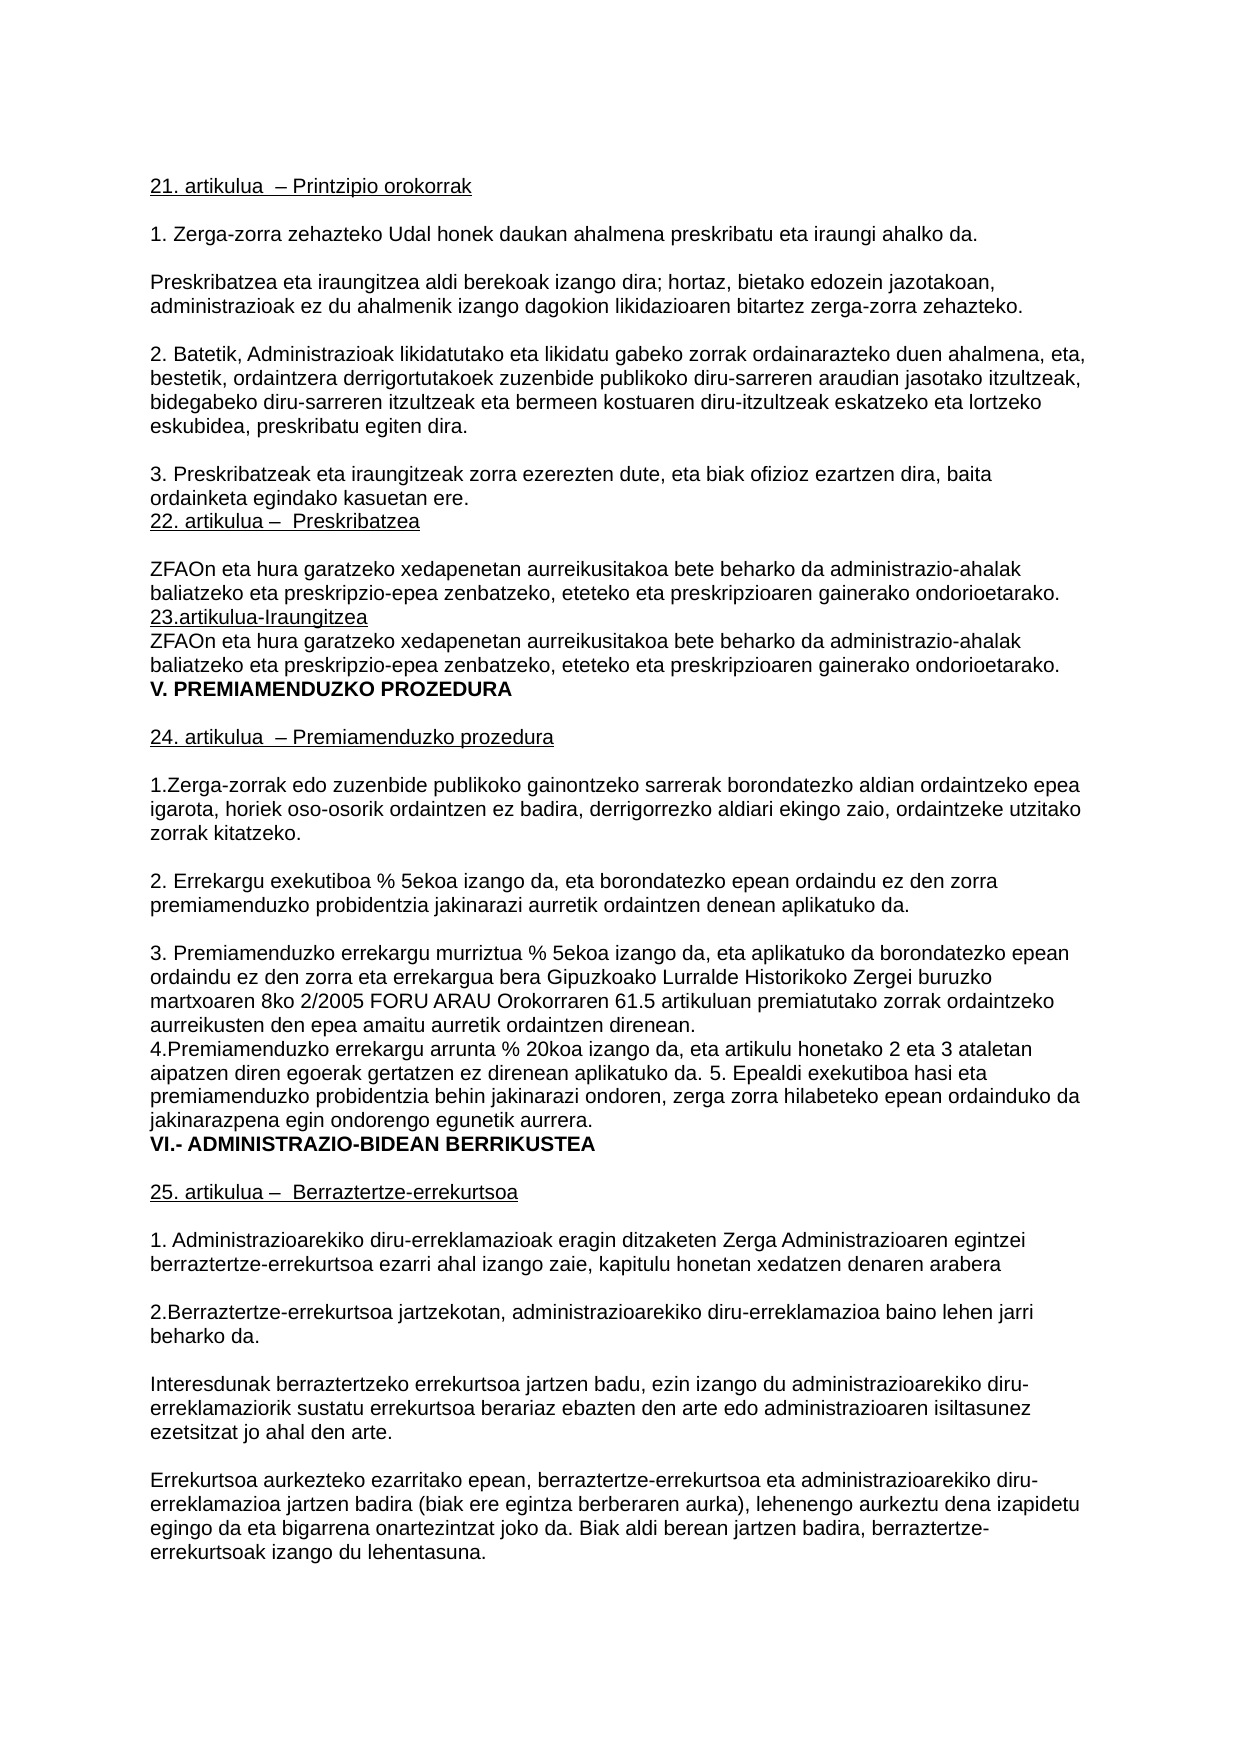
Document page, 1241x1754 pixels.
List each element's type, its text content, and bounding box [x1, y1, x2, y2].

text 23.artikulua-Iraungitzea [150, 605, 1090, 629]
text Errekurtsoa aurkezteko ezarritako epean, berraztertze-errekurtsoa eta administrazioarekiko diru-erreklamazioa jartzen badira (biak ere egintza berberaren aurka), lehenengo aurkeztu dena izapidetu egingo da eta bigarrena onartezintzat joko da. Biak aldi berean jartzen badira, berraztertze-errekurtsoak izango du lehentasuna. [150, 1468, 1090, 1563]
text 2. Batetik, Administrazioak likidatutako eta likidatu gabeko zorrak ordainarazteko duen ahalmena, eta, bestetik, ordaintzera derrigortutakoek zuzenbide publikoko diru-sarreren araudian jasotako itzultzeak, bidegabeko diru-sarreren itzultzeak eta bermeen kostuaren diru-itzultzeak eskatzeko eta lortzeko eskubidea, preskribatu egiten dira. [150, 342, 1090, 437]
text 22. artikulua – Preskribatzea [150, 509, 1090, 533]
text ZFAOn eta hura garatzeko xedapenetan aurreikusitakoa bete beharko da administrazio-ahalak baliatzeko eta preskripzio-epea zenbatzeko, eteteko eta preskripzioaren gainerako ondorioetarako. [150, 629, 1090, 677]
text 3. Premiamenduzko errekargu murriztua % 5ekoa izango da, eta aplikatuko da borondatezko epean ordaindu ez den zorra eta errekargua bera Gipuzkoako Lurralde Historikoko Zergei buruzko martxoaren 8ko 2/2005 FORU ARAU Orokorraren 61.5 artikuluan premiatutako zorrak ordaintzeko aurreikusten den epea amaitu aurretik ordaintzen direnean. [150, 941, 1090, 1036]
text 2.Berraztertze-errekurtsoa jartzekotan, administrazioarekiko diru-erreklamazioa baino lehen jarri beharko da. [150, 1300, 1090, 1348]
text Preskribatzea eta iraungitzea aldi berekoak izango dira; hortaz, bietako edozein jazotakoan, administrazioak ez du ahalmenik izango dagokion likidazioaren bitartez zerga-zorra zehazteko. [150, 270, 1090, 318]
text VI.- ADMINISTRAZIO-BIDEAN BERRIKUSTEA [150, 1132, 1090, 1156]
text 21. artikulua – Printzipio orokorrak [150, 174, 1090, 198]
text Interesdunak berraztertzeko errekurtsoa jartzen badu, ezin izango du administrazioarekiko diru-erreklamaziorik sustatu errekurtsoa berariaz ebazten den arte edo administrazioaren isiltasunez ezetsitzat jo ahal den arte. [150, 1372, 1090, 1444]
text 4.Premiamenduzko errekargu arrunta % 20koa izango da, eta artikulu honetako 2 eta 3 ataletan aipatzen diren egoerak gertatzen ez direnean aplikatuko da. 5. Epealdi exekutiboa hasi eta premiamenduzko probidentzia behin jakinarazi ondoren, zerga zorra hilabeteko epean ordainduko da jakinarazpena egin ondorengo egunetik aurrera. [150, 1036, 1090, 1132]
text 1. Administrazioarekiko diru-erreklamazioak eragin ditzaketen Zerga Administrazioaren egintzei berraztertze-errekurtsoa ezarri ahal izango zaie, kapitulu honetan xedatzen denaren arabera [150, 1228, 1090, 1276]
text V. PREMIAMENDUZKO PROZEDURA [150, 677, 1090, 701]
text 1. Zerga-zorra zehazteko Udal honek daukan ahalmena preskribatu eta iraungi ahalko da. [150, 222, 1090, 246]
text 24. artikulua – Premiamenduzko prozedura [150, 725, 1090, 749]
text 2. Errekargu exekutiboa % 5ekoa izango da, eta borondatezko epean ordaindu ez den zorra premiamenduzko probidentzia jakinarazi aurretik ordaintzen denean aplikatuko da. [150, 869, 1090, 917]
text 1.Zerga-zorrak edo zuzenbide publikoko gainontzeko sarrerak borondatezko aldian ordaintzeko epea igarota, horiek oso-osorik ordaintzen ez badira, derrigorrezko aldiari ekingo zaio, ordaintzeke utzitako zorrak kitatzeko. [150, 773, 1090, 845]
text 3. Preskribatzeak eta iraungitzeak zorra ezerezten dute, eta biak ofizioz ezartzen dira, baita ordainketa egindako kasuetan ere. [150, 461, 1090, 509]
text ZFAOn eta hura garatzeko xedapenetan aurreikusitakoa bete beharko da administrazio-ahalak baliatzeko eta preskripzio-epea zenbatzeko, eteteko eta preskripzioaren gainerako ondorioetarako. [150, 557, 1090, 605]
text 25. artikulua – Berraztertze-errekurtsoa [150, 1180, 1090, 1204]
